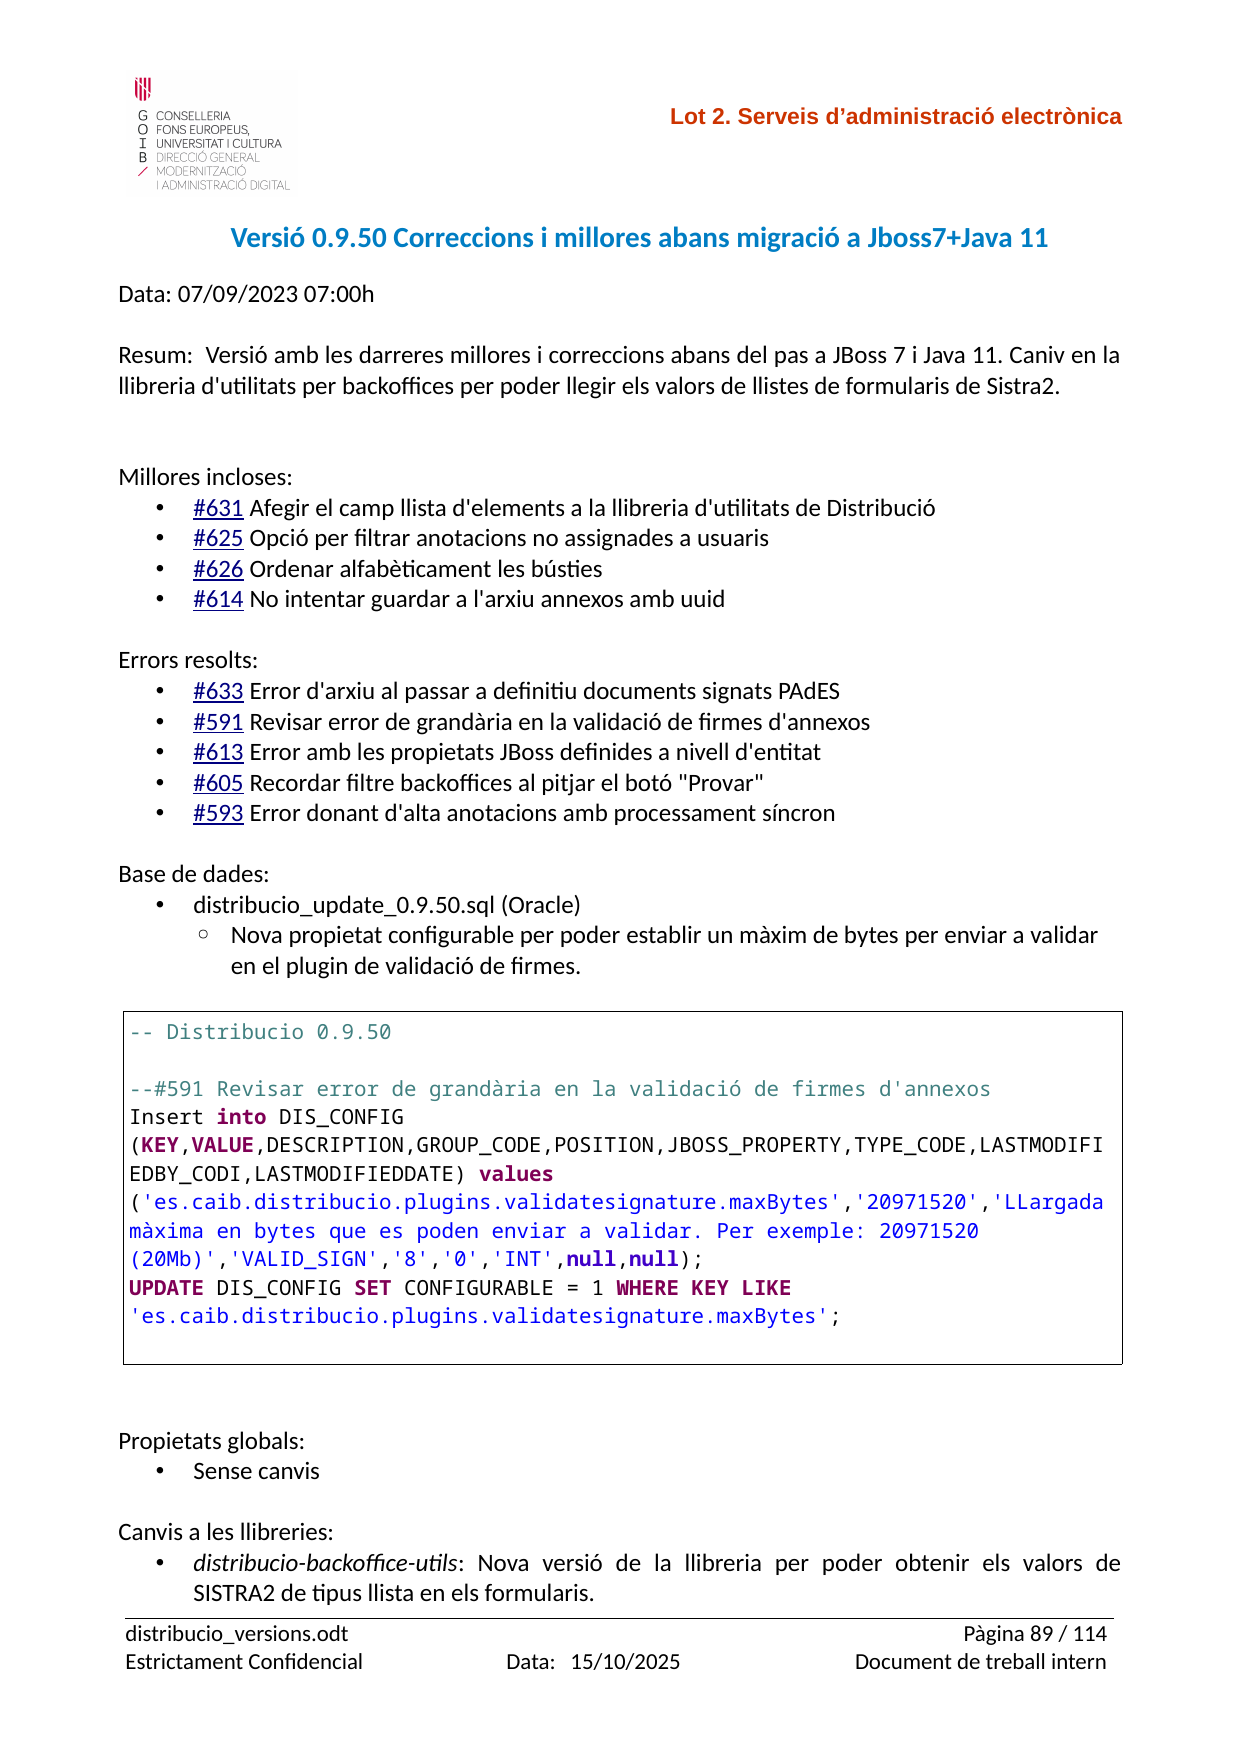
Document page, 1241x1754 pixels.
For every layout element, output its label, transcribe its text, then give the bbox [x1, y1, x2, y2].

text Data: 07/09/2023 07:00h [118, 278, 1122, 309]
list #626 Ordenar alfabèticament les bústies [156, 553, 1122, 584]
list Sense canvis [156, 1455, 1122, 1486]
text Resum: Versió amb les darreres millores i correccions abans del pas a JBoss 7 i Java 11. Caniv en la llibreria d'utilitats per backoffices per poder llegir els valors de llistes de formularis de Sistra2. [118, 339, 1122, 401]
list distribucio_update_0.9.50.sql (Oracle) [156, 889, 1122, 919]
list #613 Error amb les propietats JBoss definides a nivell d'entitat [156, 736, 1122, 767]
text Canvis a les llibreries: [118, 1516, 1122, 1547]
list distribucio-backoffice-utils: Nova versió de la llibreria per poder obtenir els valors de SISTRA2 de tipus llista en els formularis. [156, 1547, 1122, 1608]
table_header -- Distribucio 0.9.50 --#591 Revisar error de grandària en la validació de firmes d'annexos Insert into DIS_CONFIG (KEY,VALUE,DESCRIPTION,GROUP_CODE,POSITION,JBOSS_PROPERTY,TYPE_CODE,LASTMODIFIEDBY_CODI,LASTMODIFIEDDATE) values ('es.caib.distribucio.plugins.validatesignature.maxBytes','20971520','LLargada màxima en bytes que es poden enviar a validar. Per exemple: 20971520 (20Mb)','VALID_SIGN','8','0','INT',null,null); UPDATE DIS_CONFIG SET CONFIGURABLE = 1 WHERE KEY LIKE 'es.caib.distribucio.plugins.validatesignature.maxBytes'; [124, 1012, 1122, 1364]
picture [126, 70, 299, 197]
text Base de dades: [118, 858, 1122, 889]
list #593 Error donant d'alta anotacions amb processament síncron [156, 797, 1122, 828]
list Nova propietat configurable per poder establir un màxim de bytes per enviar a validar en el plugin de validació de firmes. [193, 919, 1122, 980]
text Millores incloses: [118, 462, 1122, 492]
list #625 Opció per filtrar anotacions no assignades a usuaris [156, 523, 1122, 553]
list #614 No intentar guardar a l'arxiu annexos amb uuid [156, 584, 1122, 614]
text Errors resolts: [118, 645, 1122, 675]
list #633 Error d'arxiu al passar a definitiu documents signats PAdES [156, 675, 1122, 706]
list #631 Afegir el camp llista d'elements a la llibreria d'utilitats de Distribució [156, 492, 1122, 523]
list #591 Revisar error de grandària en la validació de firmes d'annexos [156, 706, 1122, 736]
text Propietats globals: [118, 1425, 1122, 1455]
list #605 Recordar filtre backoffices al pitjar el botó "Provar" [156, 767, 1122, 797]
subtitle Versió 0.9.50 Correccions i millores abans migració a Jboss7+Java 11 [153, 219, 1122, 255]
